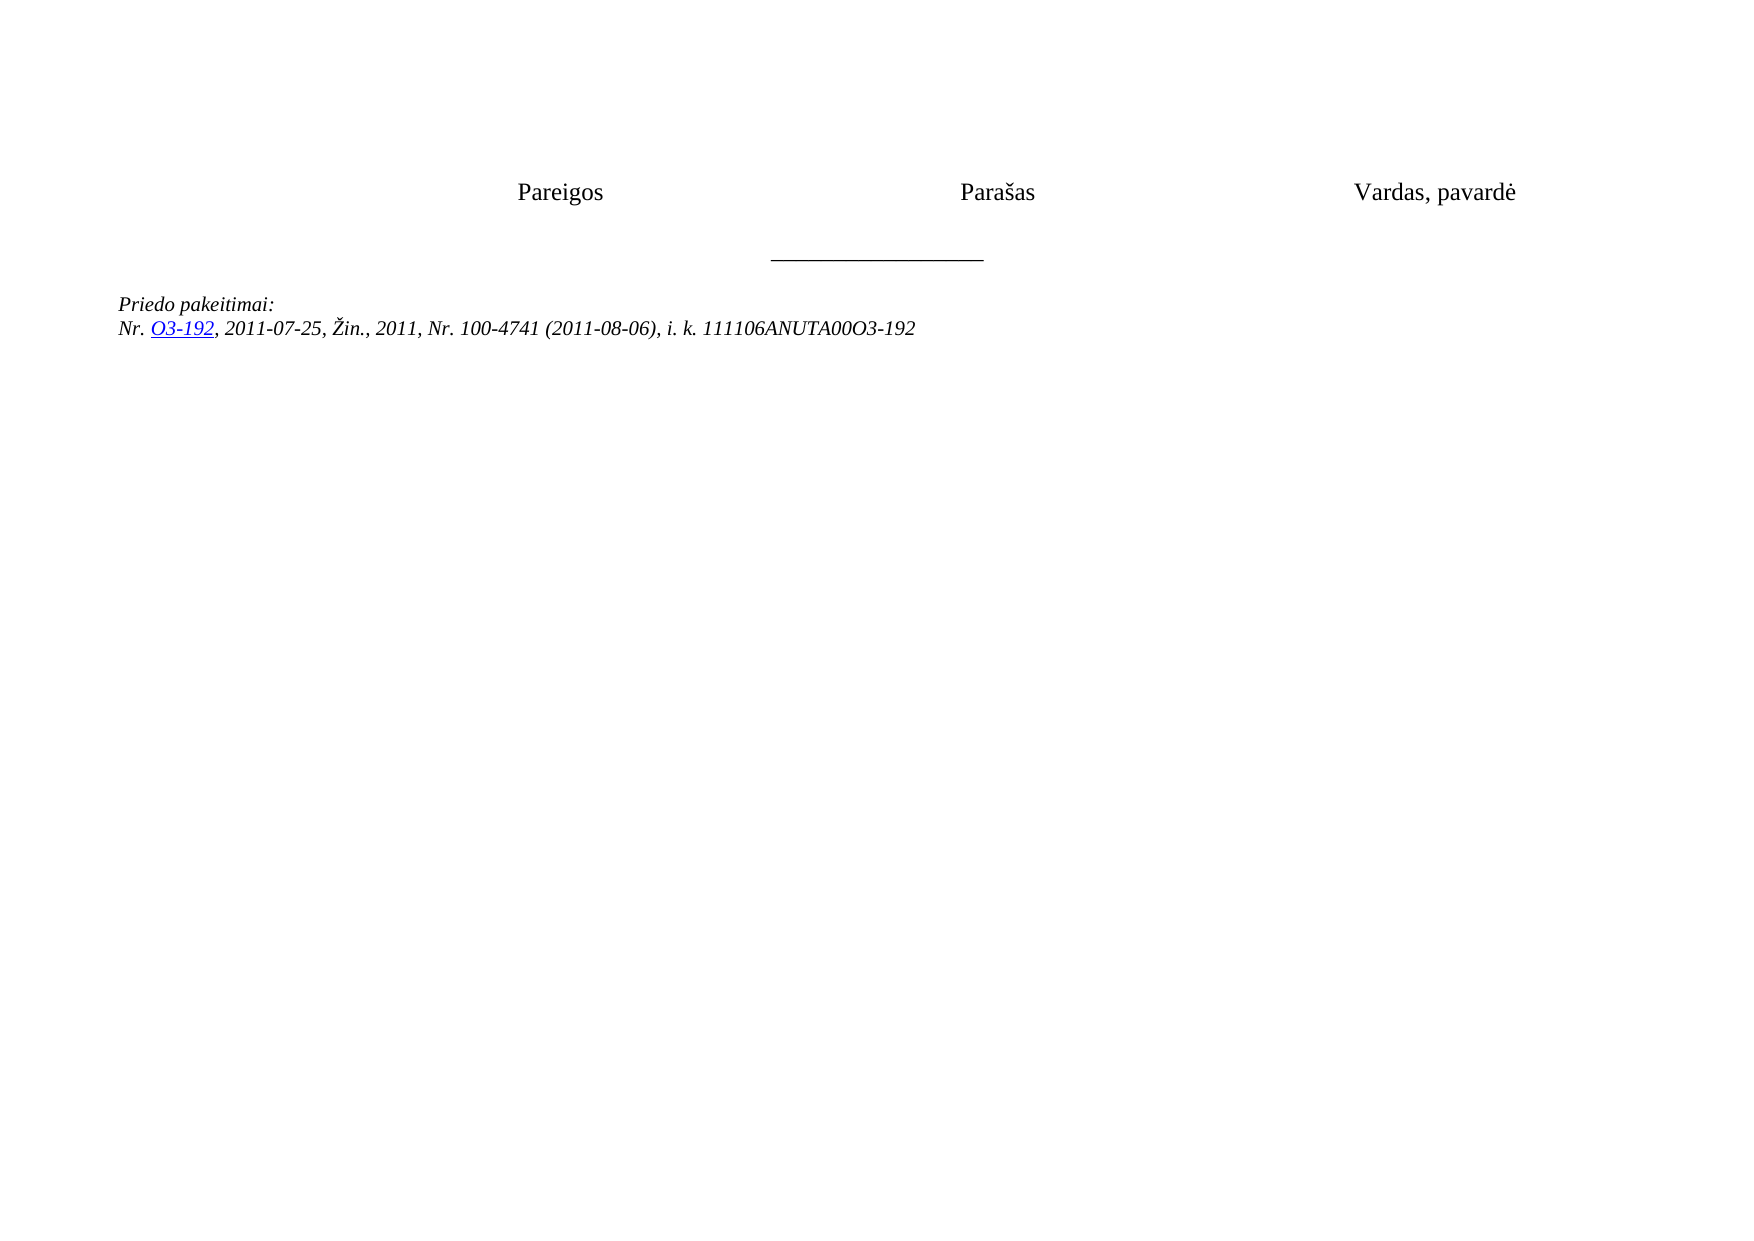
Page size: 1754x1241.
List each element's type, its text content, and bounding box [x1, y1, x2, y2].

table_header Vardas, pavardė [1216, 177, 1653, 206]
table_header Pareigos [342, 177, 779, 206]
text _________________ [118, 235, 1636, 263]
text Priedo pakeitimai: [118, 292, 1636, 316]
table_header Parašas [779, 177, 1216, 206]
table_header [118, 177, 342, 206]
text Nr. O3-192, 2011-07-25, Žin., 2011, Nr. 100-4741 (2011-08-06), i. k. 111106ANUTA00O3-192 [118, 316, 1636, 340]
